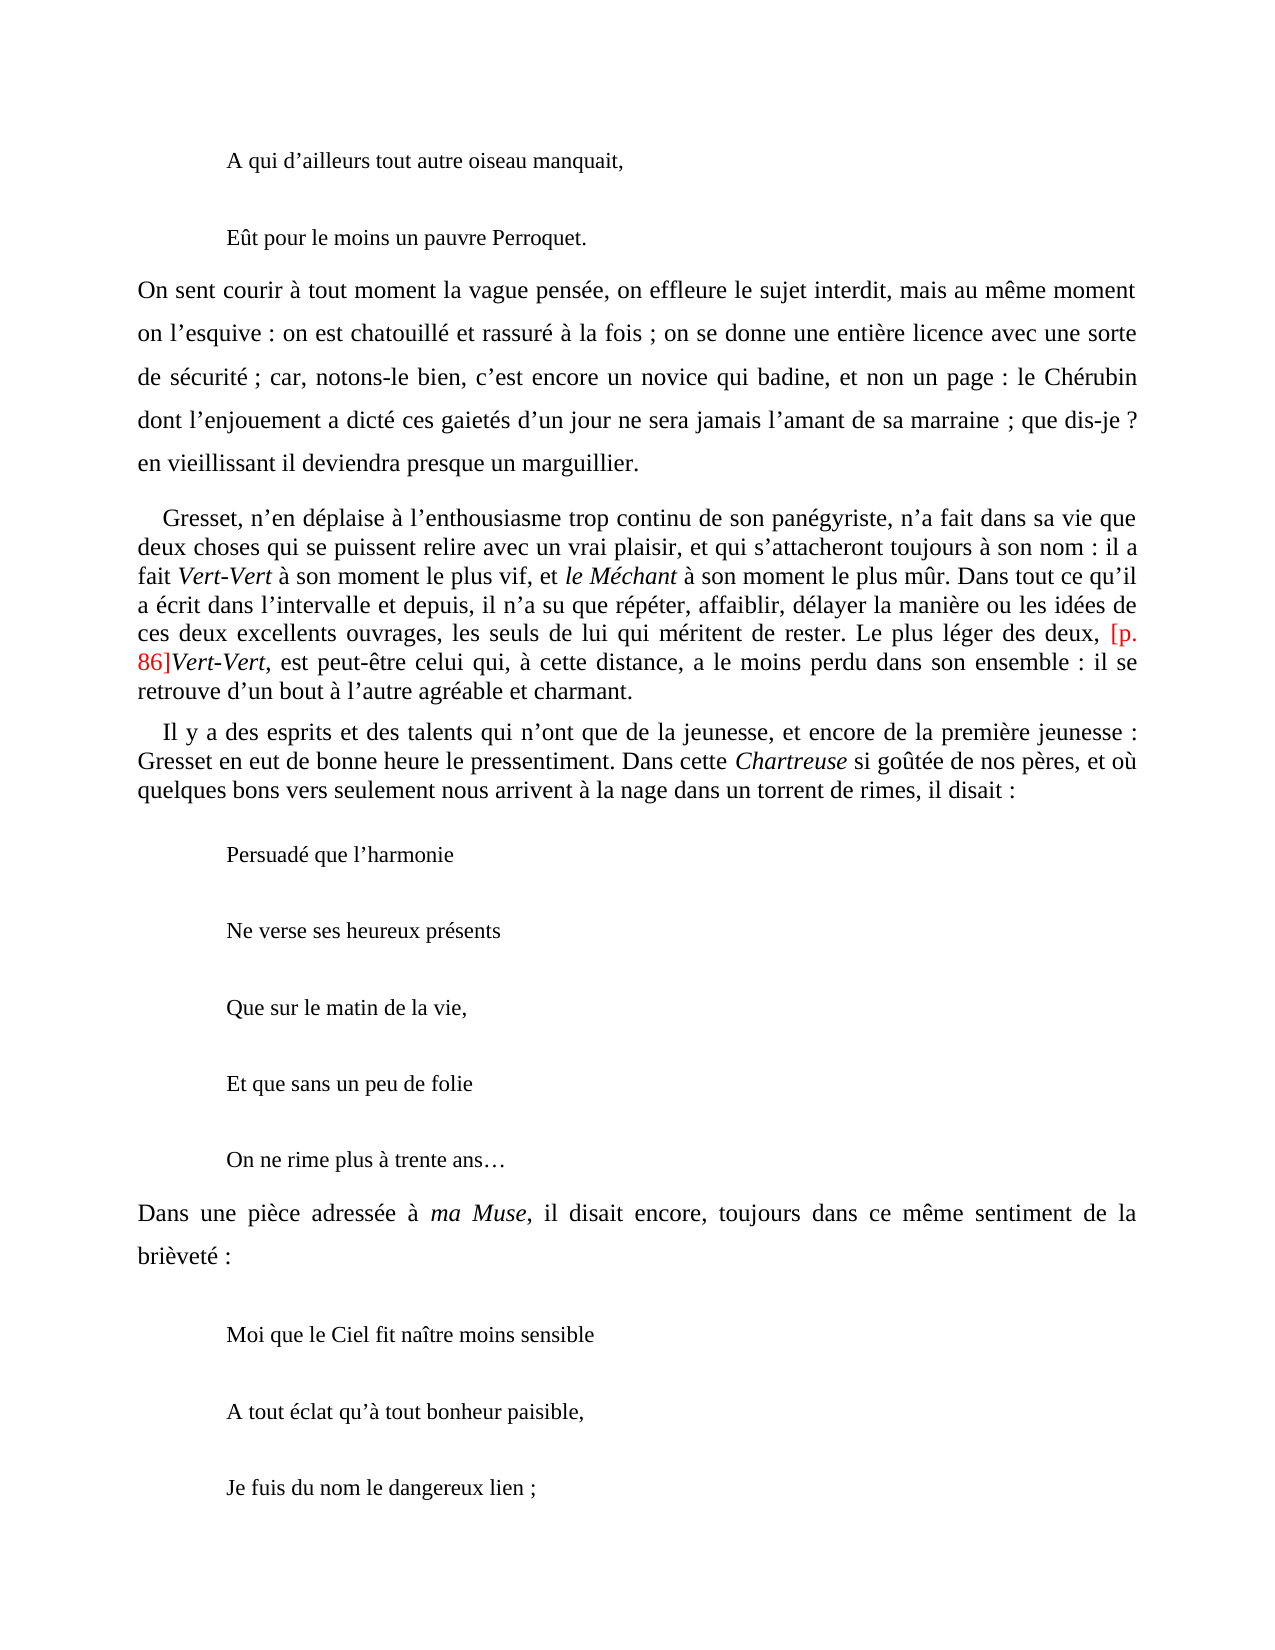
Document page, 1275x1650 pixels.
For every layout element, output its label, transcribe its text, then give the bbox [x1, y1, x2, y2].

text Que sur le matin de la vie, [226, 994, 1137, 1020]
text A qui d’ailleurs tout autre oiseau manquait, [226, 148, 1137, 174]
text Gresset, n’en déplaise à l’enthousiasme trop continu de son panégyriste, n’a fait dans sa vie que deux choses qui se puissent relire avec un vrai plaisir, et qui s’attacheront toujours à son nom : il a fait Vert-Vert à son moment le plus vif, et le Méchant à son moment le plus mûr. Dans tout ce qu’il a écrit dans l’intervalle et depuis, il n’a su que répéter, affaiblir, délayer la manière ou les idées de ces deux excellents ouvrages, les seuls de lui qui méritent de rester. Le plus léger des deux, [p. 86]Vert-Vert, est peut-être celui qui, à cette distance, a le moins perdu dans son ensemble : il se retrouve d’un bout à l’autre agréable et charmant. [137, 503, 1137, 705]
text On sent courir à tout moment la vague pensée, on effleure le sujet interdit, mais au même moment on l’esquive : on est chatouillé et rassuré à la fois ; on se donne une entière licence avec une sorte de sécurité ; car, notons-le bien, c’est encore un novice qui badine, et non un page : le Chérubin dont l’enjouement a dicté ces gaietés d’un jour ne sera jamais l’amant de sa marraine ; que dis-je ? en vieillissant il deviendra presque un marguillier. [137, 275, 1137, 477]
text Dans une pièce adressée à ma Muse, il disait encore, toujours dans ce même sentiment de la brièveté : [137, 1198, 1137, 1269]
text Il y a des esprits et des talents qui n’ont que de la jeunesse, et encore de la première jeunesse : Gresset en eut de bonne heure le pressentiment. Dans cette Chartreuse si goûtée de nos pères, et où quelques bons vers seulement nous arrivent à la nage dans un torrent de rimes, il disait : [137, 717, 1137, 803]
text Persuadé que l’harmonie [226, 841, 1137, 867]
text Eût pour le moins un pauvre Perroquet. [226, 224, 1137, 250]
text Moi que le Ciel fit naître moins sensible [226, 1321, 1137, 1348]
text A tout éclat qu’à tout bonheur paisible, [226, 1398, 1137, 1424]
text Je fuis du nom le dangereux lien ; [226, 1474, 1137, 1501]
text Ne verse ses heureux présents [226, 917, 1137, 944]
text Et que sans un peu de folie [226, 1070, 1137, 1096]
text On ne rime plus à trente ans… [226, 1146, 1137, 1173]
